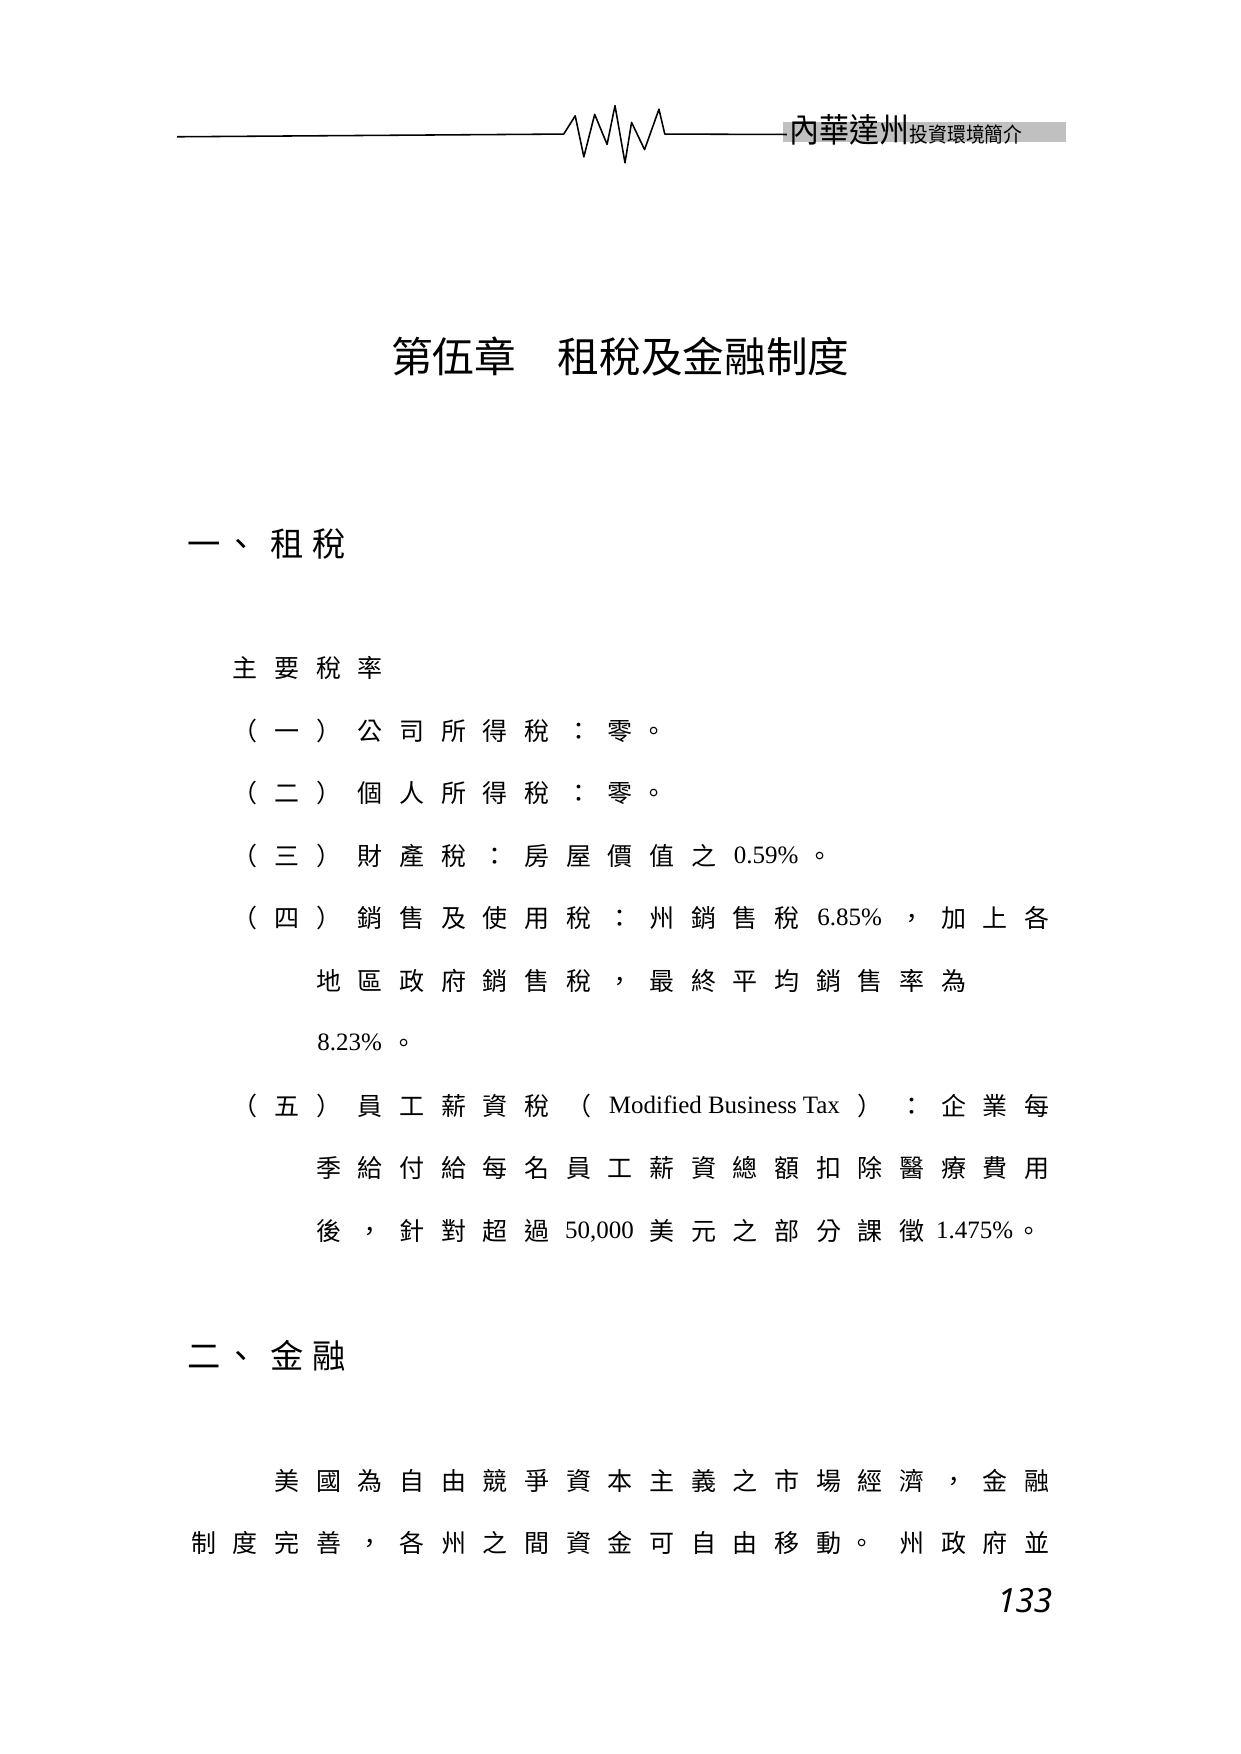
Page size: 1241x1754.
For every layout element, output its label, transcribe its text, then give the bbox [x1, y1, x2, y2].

text （三）財產稅：房屋價值之0.59%。 [207, 813, 1058, 875]
text 一、租稅 [183, 500, 1058, 563]
text 二、金融 [183, 1313, 1058, 1375]
text 第伍章 租稅及金融制度 [183, 313, 1058, 375]
text （四）銷售及使用稅：州銷售稅6.85%，加上各地區政府銷售稅，最終平均銷售率為8.23%。 [207, 875, 1058, 1063]
text 主要稅率 [207, 625, 1058, 688]
text （五）員工薪資稅（Modified Business Tax）：企業每季給付給每名員工薪資總額扣除醫療費用後，針對超過50,000美元之部分課徵1.475%。 [207, 1063, 1058, 1250]
text 美國為自由競爭資本主義之市場經濟，金融制度完善，各州之間資金可自由移動。州政府並 [183, 1438, 1058, 1563]
text （一）公司所得稅：零。 [207, 688, 1058, 750]
text （二）個人所得稅：零。 [207, 750, 1058, 813]
